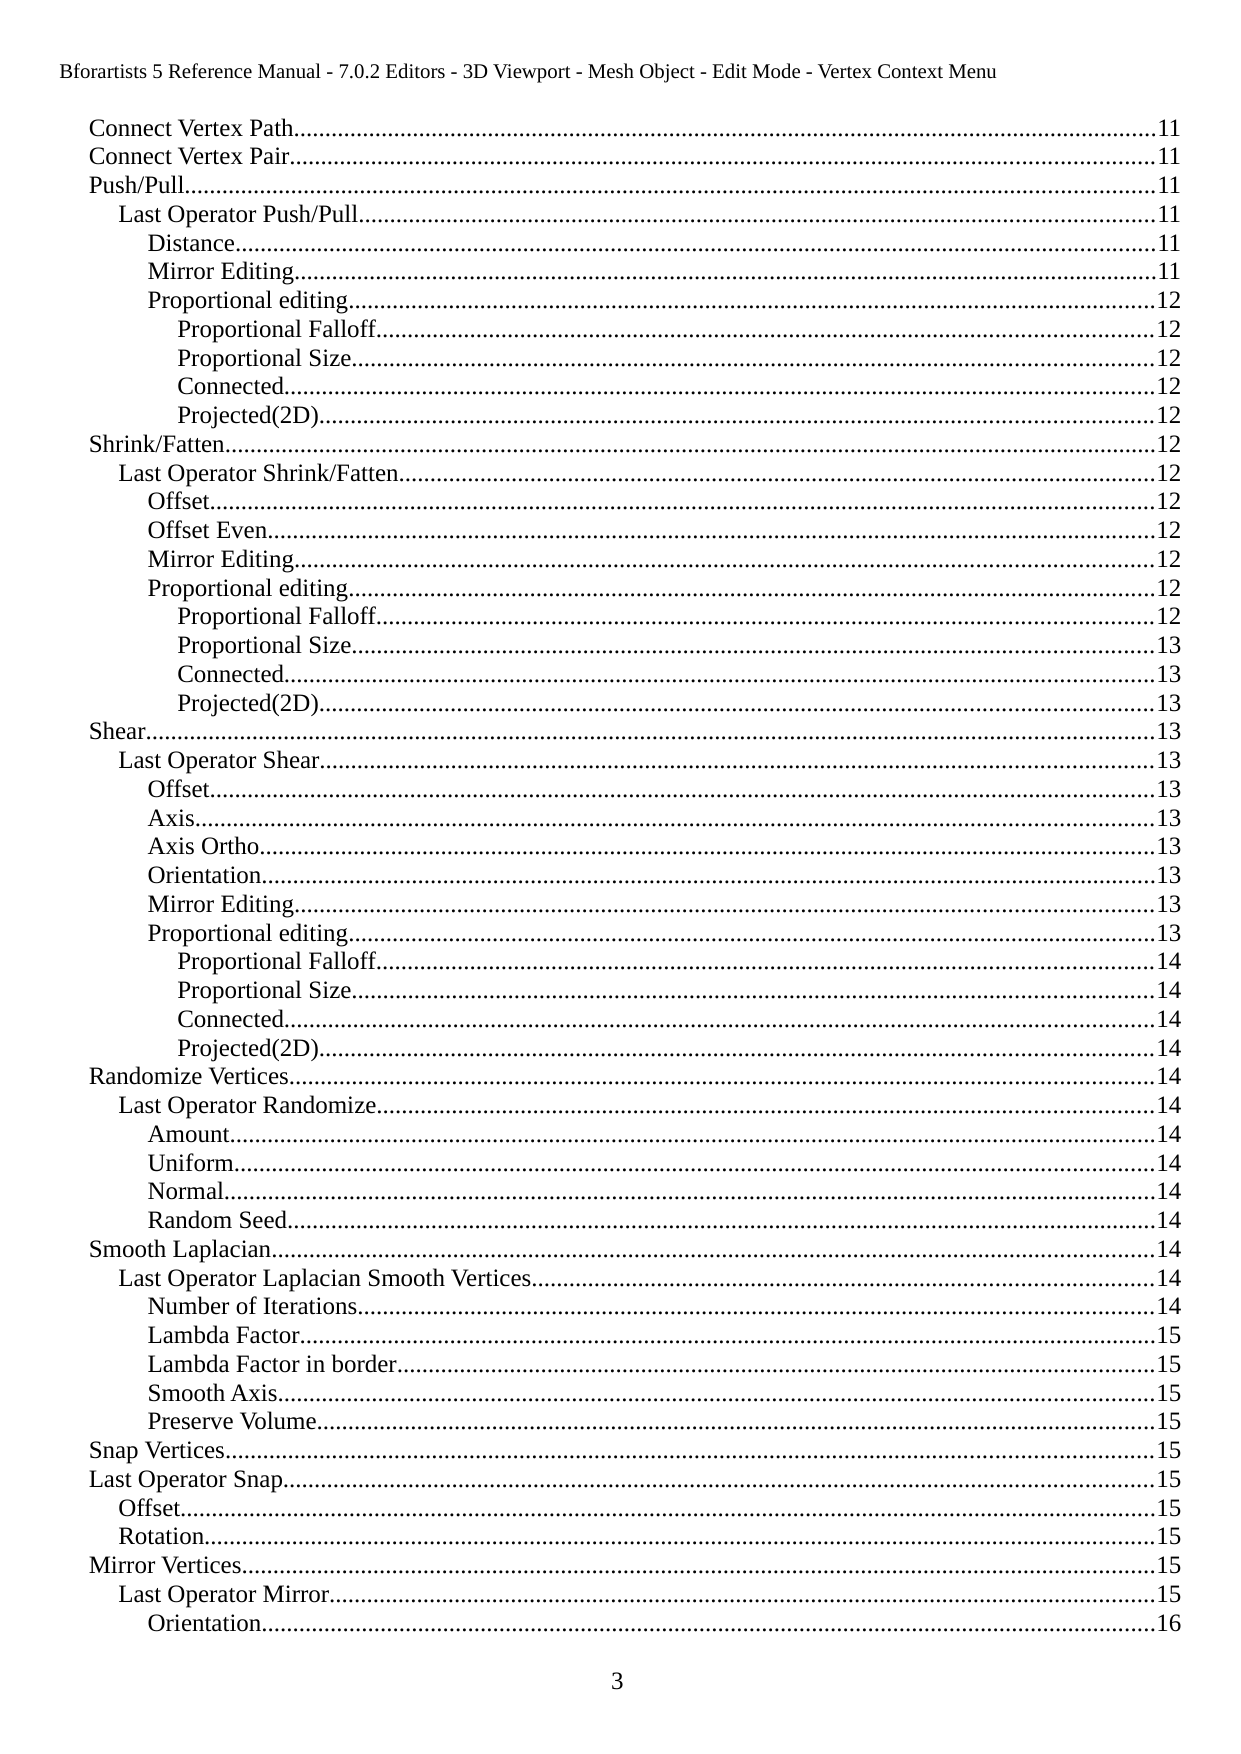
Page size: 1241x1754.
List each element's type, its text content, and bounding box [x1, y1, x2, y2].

text Offset Even 12 [147, 515, 1181, 544]
text Connected 14 [177, 1004, 1181, 1033]
text Number of Iterations 14 [147, 1291, 1181, 1320]
text Proportional Falloff 14 [177, 946, 1181, 975]
text Proportional editing 13 [147, 918, 1181, 946]
text Mirror Editing 11 [147, 256, 1181, 285]
text Last Operator Shrink/Fatten 12 [118, 458, 1181, 486]
text Projected(2D) 13 [177, 688, 1181, 716]
text Axis 13 [147, 803, 1181, 831]
text Connect Vertex Path 11 [88, 113, 1181, 141]
text Connected 12 [177, 371, 1181, 400]
text Proportional Size 12 [177, 343, 1181, 371]
text Randomize Vertices 14 [88, 1061, 1181, 1090]
text Last Operator Laplacian Smooth Vertices 14 [118, 1263, 1181, 1291]
text Offset 12 [147, 486, 1181, 515]
text Proportional Falloff 12 [177, 601, 1181, 630]
text Distance 11 [147, 228, 1181, 256]
text Smooth Laplacian 14 [88, 1234, 1181, 1263]
text Snap Vertices 15 [88, 1435, 1181, 1464]
text Orientation 16 [147, 1608, 1181, 1636]
text Mirror Editing 12 [147, 544, 1181, 573]
text Proportional editing 12 [147, 285, 1181, 314]
text Connected 13 [177, 659, 1181, 688]
text Last Operator Mirror 15 [118, 1579, 1181, 1608]
text Offset 13 [147, 774, 1181, 803]
text Proportional Size 13 [177, 630, 1181, 659]
text Amount 14 [147, 1119, 1181, 1148]
text Axis Ortho 13 [147, 831, 1181, 860]
text Offset 15 [118, 1493, 1181, 1521]
text Uniform 14 [147, 1148, 1181, 1176]
text Last Operator Push/Pull 11 [118, 199, 1181, 228]
text Shrink/Fatten 12 [88, 429, 1181, 458]
text Last Operator Snap 15 [88, 1464, 1181, 1493]
text Last Operator Shear 13 [118, 745, 1181, 774]
text Proportional Falloff 12 [177, 314, 1181, 343]
text Projected(2D) 12 [177, 400, 1181, 429]
text Proportional editing 12 [147, 573, 1181, 601]
text Normal 14 [147, 1176, 1181, 1205]
text Rotation 15 [118, 1521, 1181, 1550]
text Smooth Axis 15 [147, 1378, 1181, 1406]
text Projected(2D) 14 [177, 1033, 1181, 1061]
text Mirror Vertices 15 [88, 1550, 1181, 1579]
text Random Seed 14 [147, 1205, 1181, 1234]
text Lambda Factor in border 15 [147, 1349, 1181, 1378]
text Mirror Editing 13 [147, 889, 1181, 918]
text Connect Vertex Pair 11 [88, 141, 1181, 170]
text Last Operator Randomize 14 [118, 1090, 1181, 1119]
text Push/Pull 11 [88, 170, 1181, 199]
text Orientation 13 [147, 860, 1181, 889]
text Lambda Factor 15 [147, 1320, 1181, 1349]
text Proportional Size 14 [177, 975, 1181, 1004]
text Shear 13 [88, 716, 1181, 745]
text Preserve Volume 15 [147, 1406, 1181, 1435]
